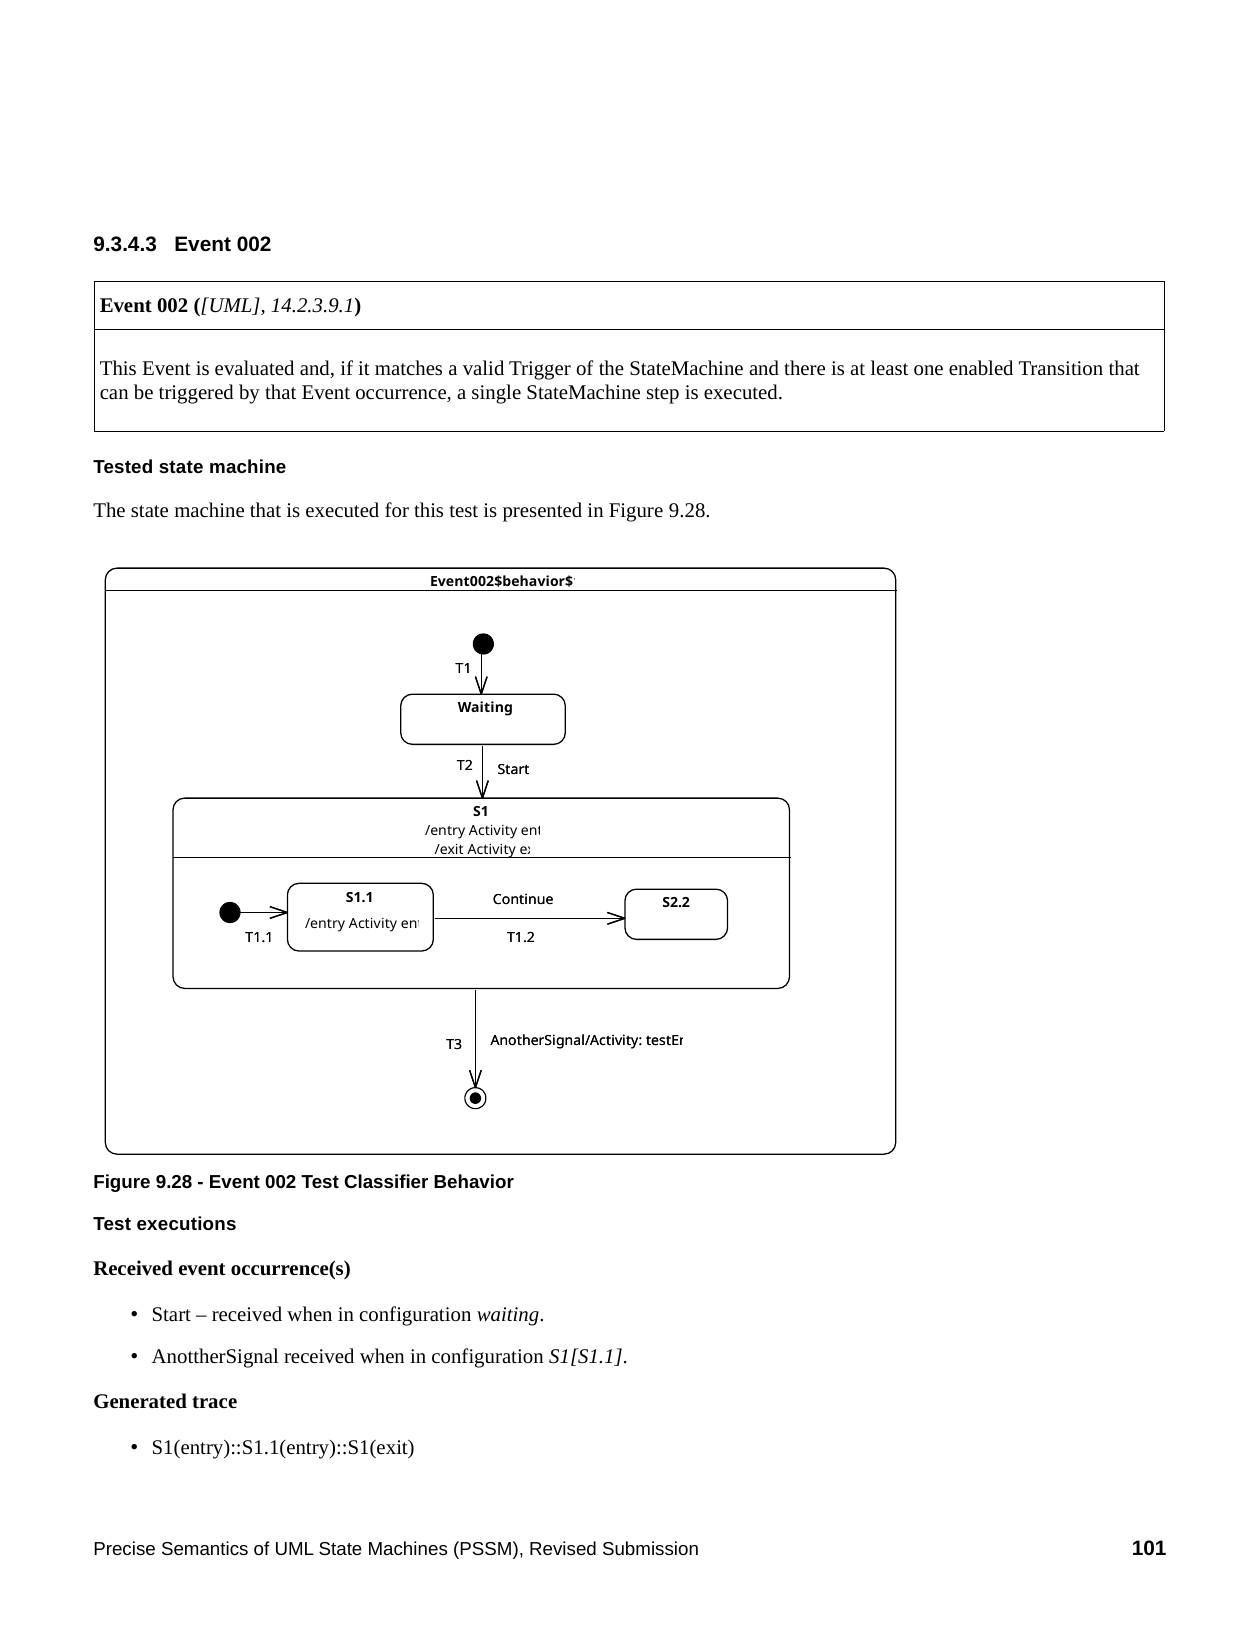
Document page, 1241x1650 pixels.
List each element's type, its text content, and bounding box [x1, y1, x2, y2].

subtitle Event 002 [93, 231, 1164, 256]
text Received event occurrence(s) [93, 1256, 1164, 1280]
list S1(entry)::S1.1(entry)::S1(exit) [131, 1434, 1164, 1459]
subtitle Test executions [93, 543, 1164, 1235]
table_header Event 002 ([UML], 14.2.3.9.1) [95, 282, 1164, 329]
text Figure 9.28 - Event 002 Test Classifier Behavior [93, 556, 909, 1192]
list Start – received when in configuration waiting. [131, 1301, 1164, 1326]
text Generated trace [93, 1389, 1164, 1413]
text The state machine that is executed for this test is presented in Figure 9.28. [93, 498, 1164, 522]
list AnottherSignal received when in configuration S1[S1.1]. [131, 1343, 1164, 1368]
subtitle Tested state machine [93, 456, 1164, 477]
table_cell This Event is evaluated and, if it matches a valid Trigger of the StateMachine and there is at least one enabled Transition that can be triggered by that Event occurrence, a single StateMachine step is executed. [95, 330, 1164, 431]
